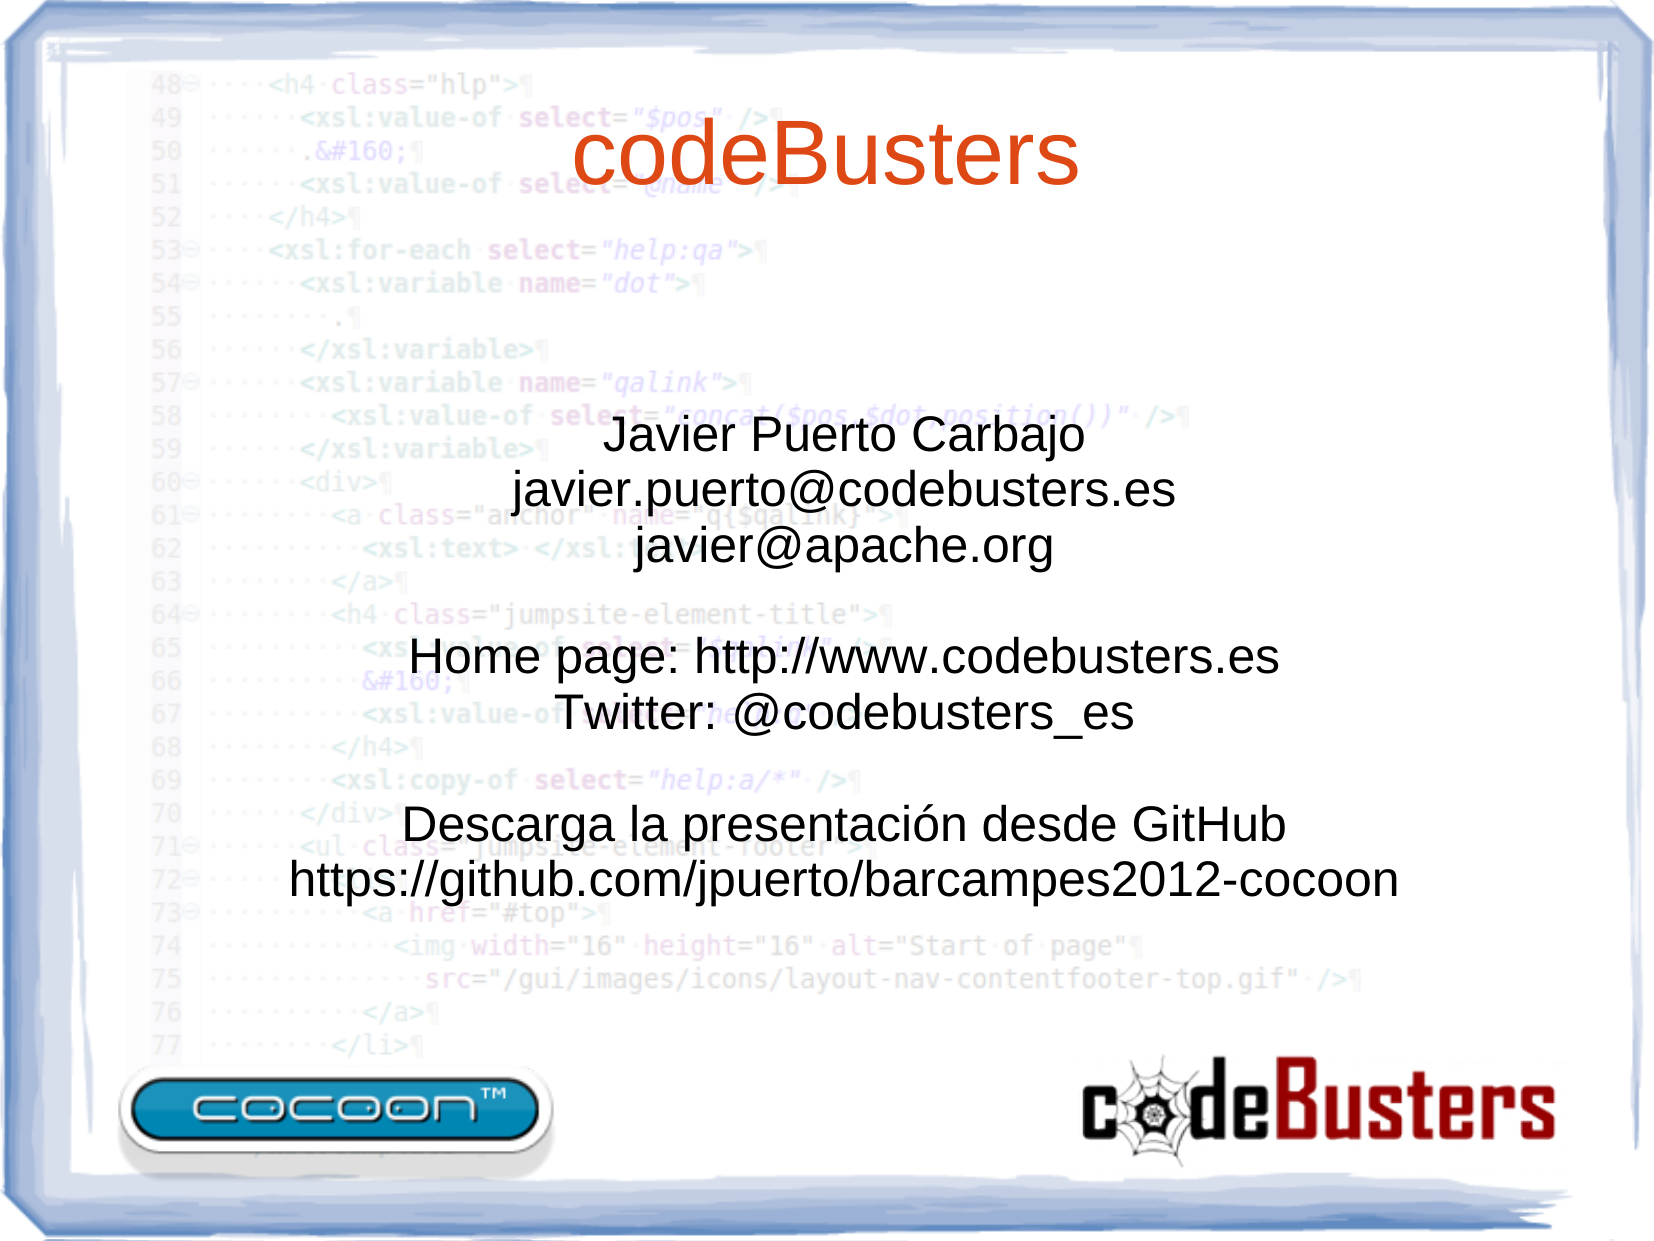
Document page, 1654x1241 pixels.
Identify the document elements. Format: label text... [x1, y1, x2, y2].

subtitle Javier Puerto Carbajo javier.puerto@codebusters.es javier@apache.org Home page: http://www.codebusters.es Twitter: @codebusters_es Descarga la presentación desde GitHub https://github.com/jpuerto/barcampes2012-cocoon [118, 324, 1571, 1045]
picture [0, 0, 1654, 1241]
title codeBusters [82, 49, 1571, 257]
